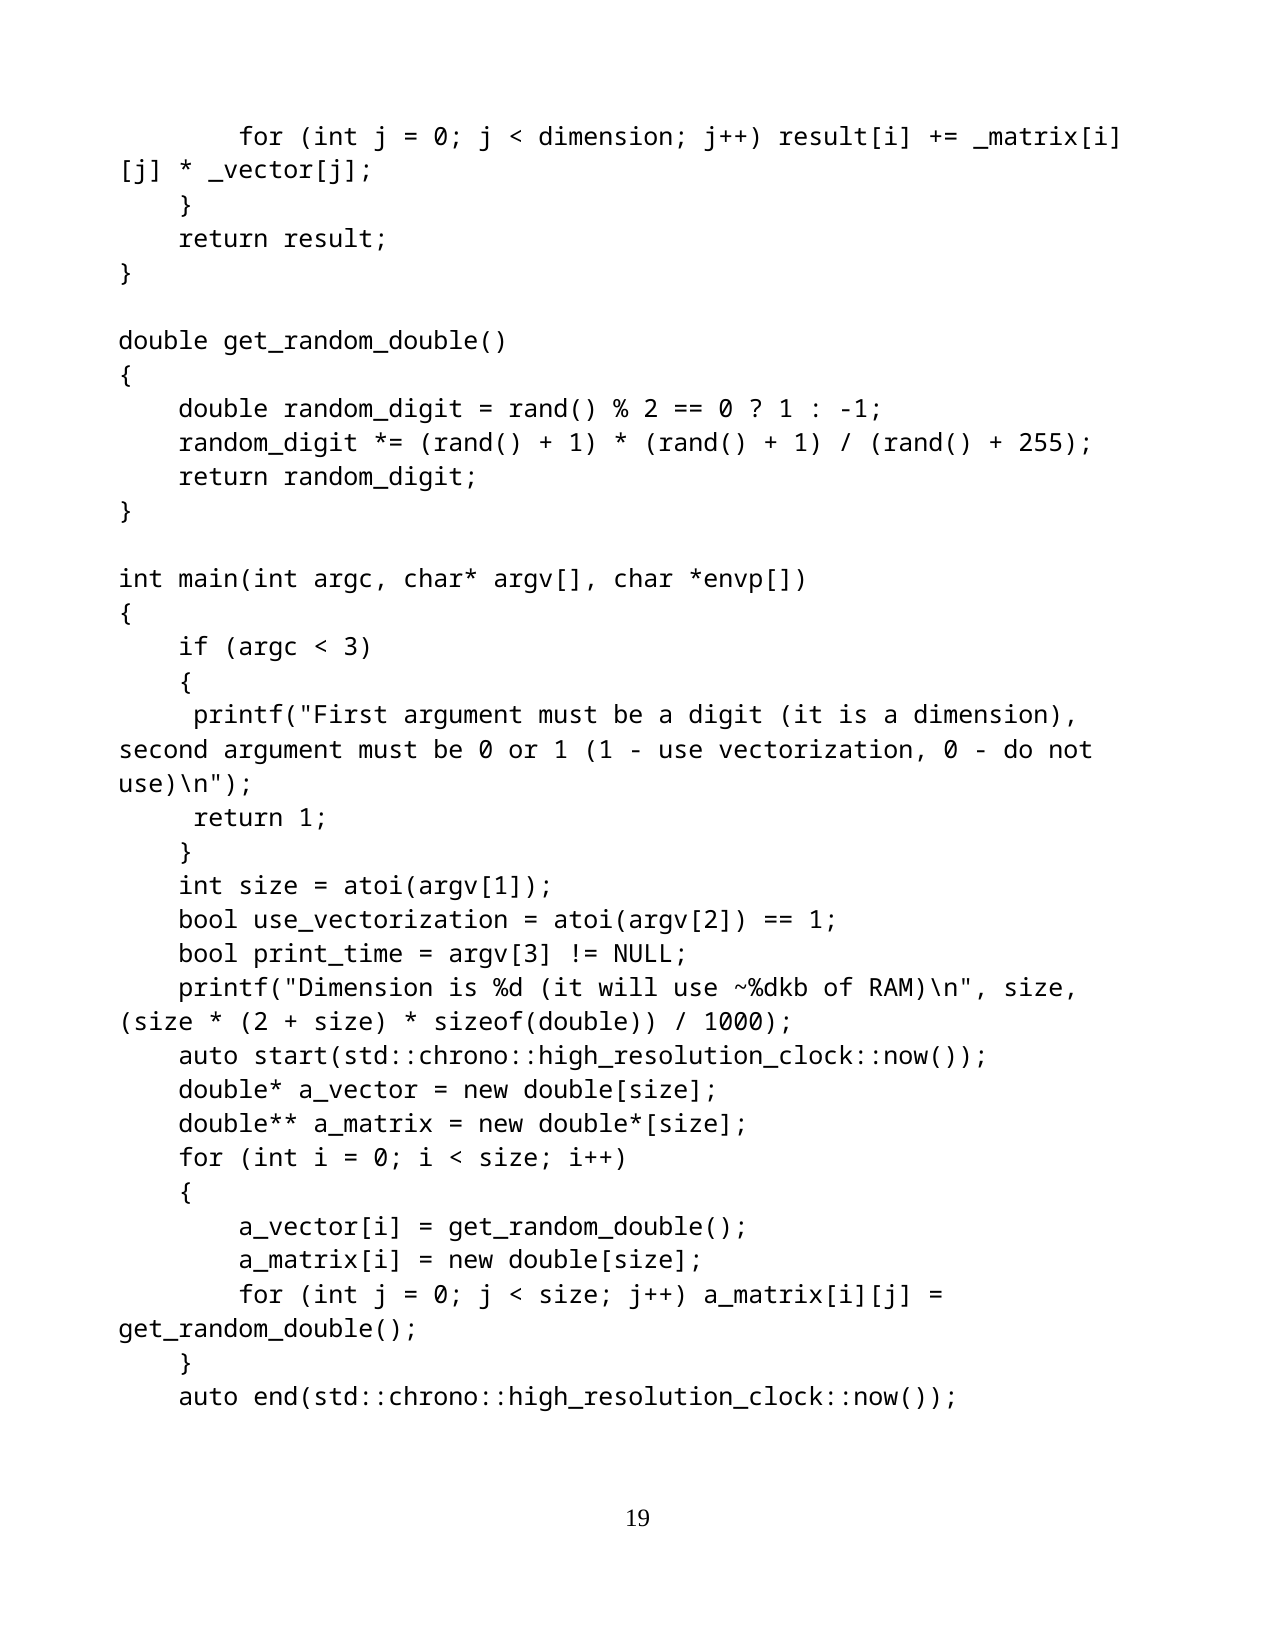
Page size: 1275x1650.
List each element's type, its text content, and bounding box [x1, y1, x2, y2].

text random_digit *= (rand() + 1) * (rand() + 1) / (rand() + 255); [118, 425, 1157, 459]
text { [118, 357, 1157, 391]
text double** a_matrix = new double*[size]; [118, 1106, 1157, 1140]
text { [118, 663, 1157, 697]
text } [118, 493, 1157, 527]
text bool use_vectorization = atoi(argv[2]) == 1; [118, 902, 1157, 936]
text int size = atoi(argv[1]); [118, 867, 1157, 902]
text double* a_vector = new double[size]; [118, 1072, 1157, 1106]
text for (int j = 0; j < dimension; j++) result[i] += _matrix[i][j] * _vector[j]; [118, 118, 1157, 186]
text { [118, 595, 1157, 629]
text } [118, 1344, 1157, 1378]
text return random_digit; [118, 459, 1157, 493]
text printf("Dimension is %d (it will use ~%dkb of RAM)\n", size, (size * (2 + size) * sizeof(double)) / 1000); [118, 970, 1157, 1038]
text double get_random_double() [118, 322, 1157, 357]
text double random_digit = rand() % 2 == 0 ? 1 : -1; [118, 391, 1157, 425]
text auto end(std::chrono::high_resolution_clock::now()); [118, 1378, 1157, 1412]
text bool print_time = argv[3] != NULL; [118, 936, 1157, 970]
text } [118, 254, 1157, 288]
text a_vector[i] = get_random_double(); [118, 1208, 1157, 1242]
text { [118, 1174, 1157, 1208]
text for (int j = 0; j < size; j++) a_matrix[i][j] = get_random_double(); [118, 1276, 1157, 1344]
text if (argc < 3) [118, 629, 1157, 663]
text } [118, 186, 1157, 220]
text return result; [118, 220, 1157, 254]
text return 1; [118, 799, 1157, 833]
text printf("First argument must be a digit (it is a dimension), second argument must be 0 or 1 (1 - use vectorization, 0 - do not use)\n"); [118, 697, 1157, 799]
text } [118, 833, 1157, 867]
text auto start(std::chrono::high_resolution_clock::now()); [118, 1038, 1157, 1072]
text for (int i = 0; i < size; i++) [118, 1140, 1157, 1174]
text int main(int argc, char* argv[], char *envp[]) [118, 561, 1157, 595]
text a_matrix[i] = new double[size]; [118, 1242, 1157, 1276]
